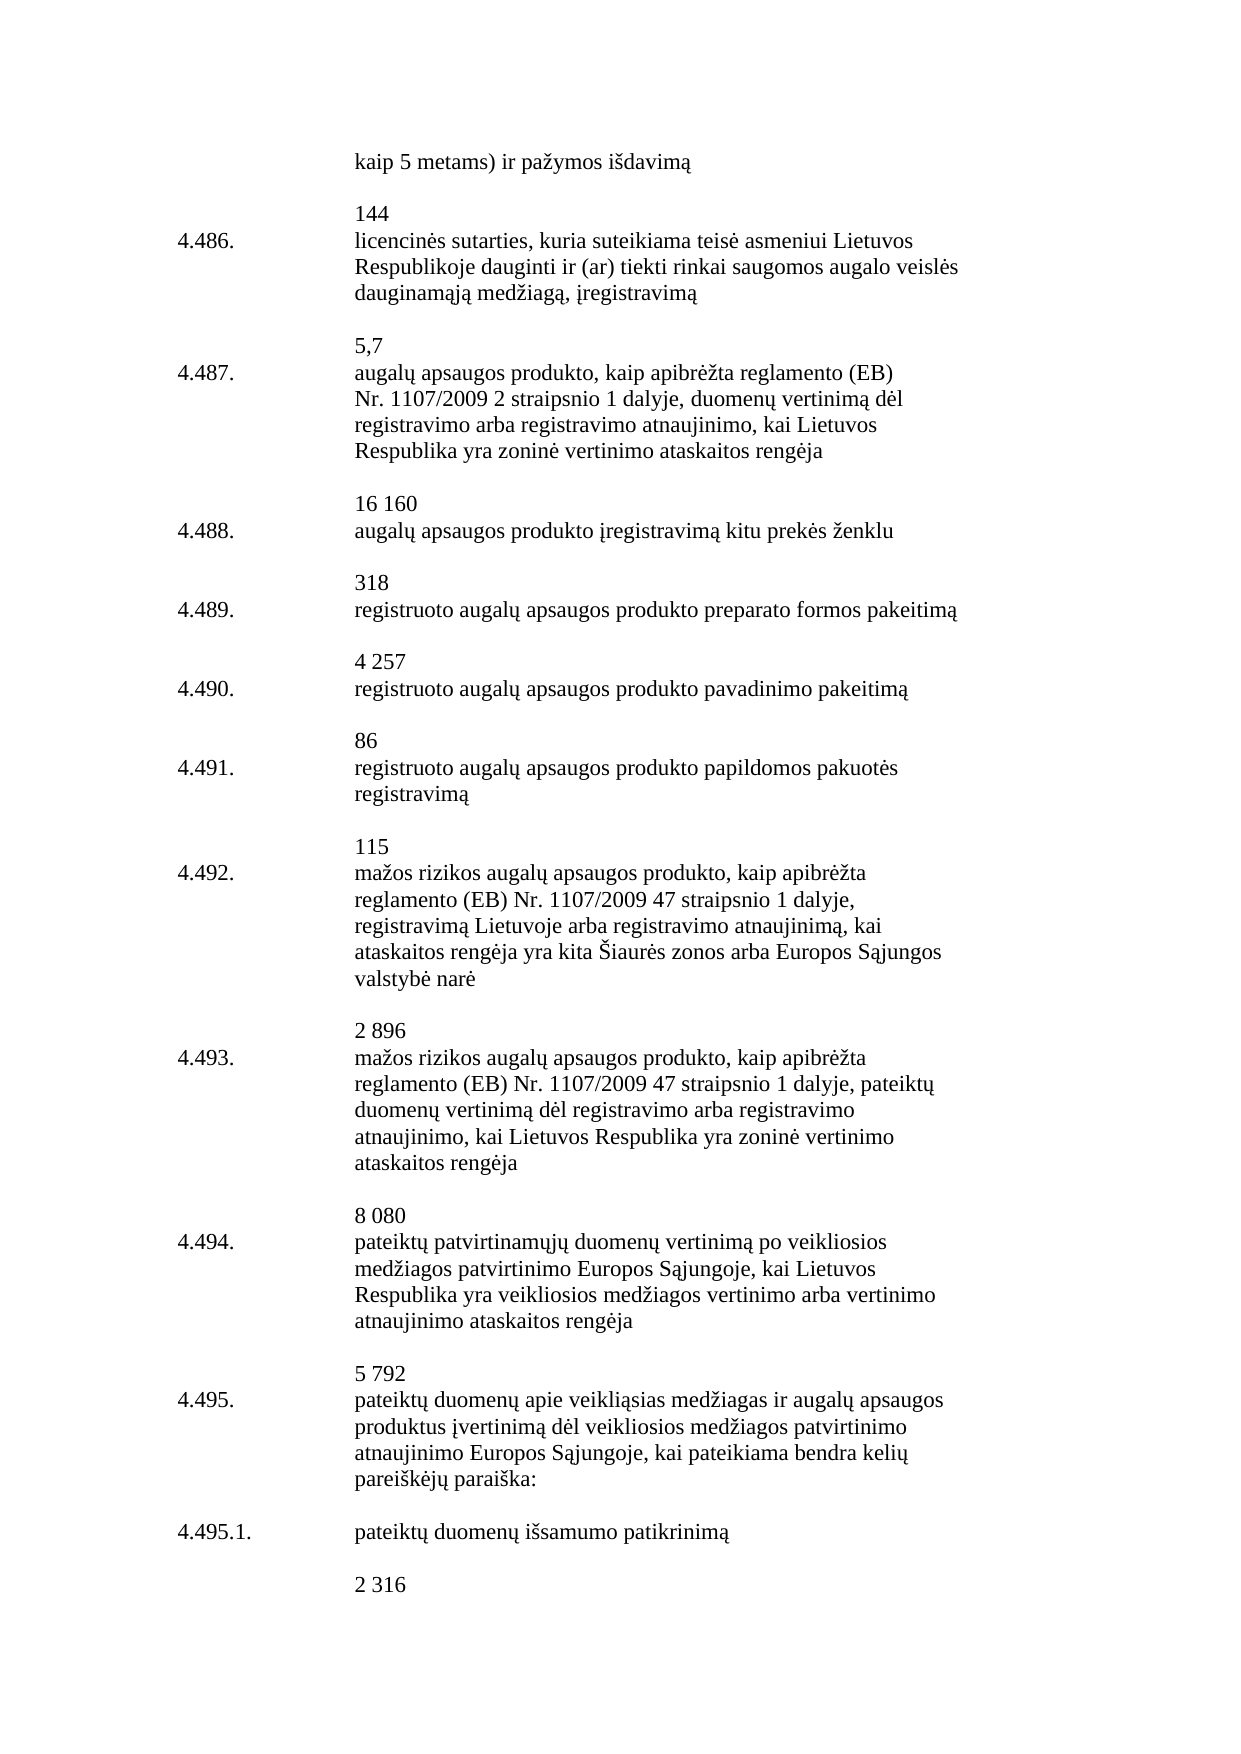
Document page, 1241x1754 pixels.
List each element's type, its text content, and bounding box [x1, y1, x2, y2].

text 4.489. registruoto augalų apsaugos produkto preparato formos pakeitimą 4 257 [177, 596, 975, 675]
text valstybė narė 2 896 [354, 965, 975, 1044]
text registravimą 115 [354, 780, 975, 859]
text Respublikoje dauginti ir (ar) tiekti rinkai saugomos augalo veislės [354, 253, 975, 279]
text 4.494. pateiktų patvirtinamųjų duomenų vertinimą po veikliosios [177, 1228, 975, 1254]
text registravimą Lietuvoje arba registravimo atnaujinimą, kai [354, 912, 975, 938]
text 4.492. mažos rizikos augalų apsaugos produkto, kaip apibrėžta [177, 859, 975, 886]
text 4.495.1. pateiktų duomenų išsamumo patikrinimą 2 316 [177, 1518, 975, 1597]
text 4.493. mažos rizikos augalų apsaugos produkto, kaip apibrėžta [177, 1044, 975, 1070]
text 4.487. augalų apsaugos produkto, kaip apibrėžta reglamento (EB) [177, 358, 975, 385]
text atnaujinimo Europos Sąjungoje, kai pateikiama bendra kelių [354, 1439, 975, 1465]
text atnaujinimo, kai Lietuvos Respublika yra zoninė vertinimo [354, 1123, 975, 1149]
text reglamento (EB) Nr. 1107/2009 47 straipsnio 1 dalyje, pateiktų [354, 1070, 975, 1096]
text Nr. 1107/2009 2 straipsnio 1 dalyje, duomenų vertinimą dėl [354, 385, 975, 411]
text atnaujinimo ataskaitos rengėja 5 792 [354, 1307, 975, 1386]
text Respublika yra zoninė vertinimo ataskaitos rengėja 16 160 [354, 438, 975, 517]
text medžiagos patvirtinimo Europos Sąjungoje, kai Lietuvos [354, 1254, 975, 1281]
text kaip 5 metams) ir pažymos išdavimą 144 [354, 148, 975, 227]
text pareiškėjų paraiška: [354, 1465, 975, 1518]
text duomenų vertinimą dėl registravimo arba registravimo [354, 1096, 975, 1123]
text ataskaitos rengėja yra kita Šiaurės zonos arba Europos Sąjungos [354, 938, 975, 965]
text 4.495. pateiktų duomenų apie veikliąsias medžiagas ir augalų apsaugos [177, 1386, 975, 1413]
text 4.488. augalų apsaugos produkto įregistravimą kitu prekės ženklu 318 [177, 517, 975, 596]
text registravimo arba registravimo atnaujinimo, kai Lietuvos [354, 411, 975, 438]
text ataskaitos rengėja 8 080 [354, 1149, 975, 1228]
text Respublika yra veikliosios medžiagos vertinimo arba vertinimo [354, 1281, 975, 1307]
text reglamento (EB) Nr. 1107/2009 47 straipsnio 1 dalyje, [354, 886, 975, 912]
text 4.486. licencinės sutarties, kuria suteikiama teisė asmeniui Lietuvos [177, 227, 975, 253]
text 4.490. registruoto augalų apsaugos produkto pavadinimo pakeitimą 86 [177, 675, 975, 754]
text produktus įvertinimą dėl veikliosios medžiagos patvirtinimo [354, 1413, 975, 1439]
text dauginamąją medžiagą, įregistravimą 5,7 [354, 279, 975, 358]
text 4.491. registruoto augalų apsaugos produkto papildomos pakuotės [177, 754, 975, 780]
